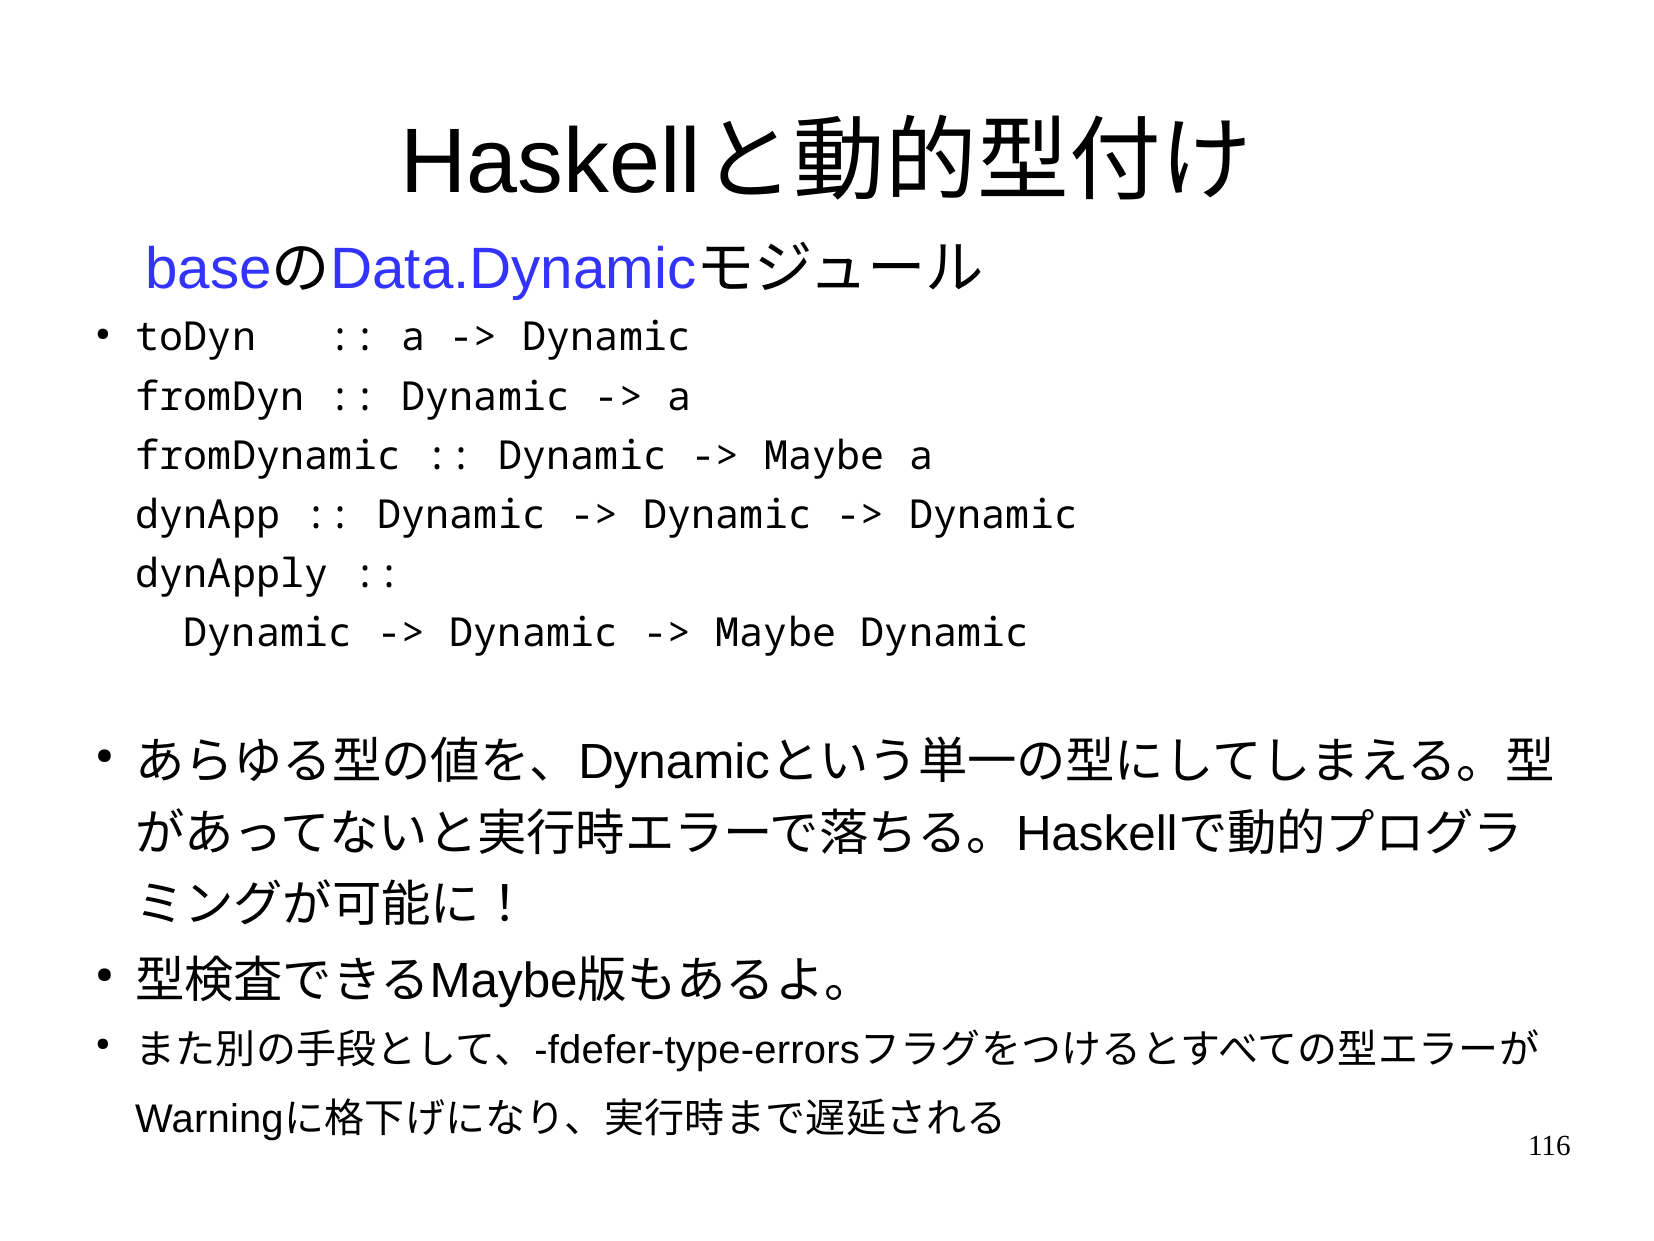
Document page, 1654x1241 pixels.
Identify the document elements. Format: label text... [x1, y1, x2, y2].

title Haskellと動的型付け [82, 49, 1571, 257]
text_box baseのData.Dynamicモジュール [145, 211, 1453, 315]
list toDyn :: a -> Dynamic fromDyn :: Dynamic -> a fromDynamic :: Dynamic -> Maybe a dynApp :: Dynamic -> Dynamic -> Dynamic dynApply :: Dynamic -> Dynamic -> Maybe Dynamic あらゆる型の値を、Dynamicという単一の型にしてしまえる。型があってないと実行時エラーで落ちる。Haskellで動的プログラミングが可能に！ 型検査できるMaybe版もあるよ。 また別の手段として、-fdefer-type-errorsフラグをつけるとすべての型エラーがWarningに格下げになり、実行時まで遅延される [82, 307, 1571, 1158]
